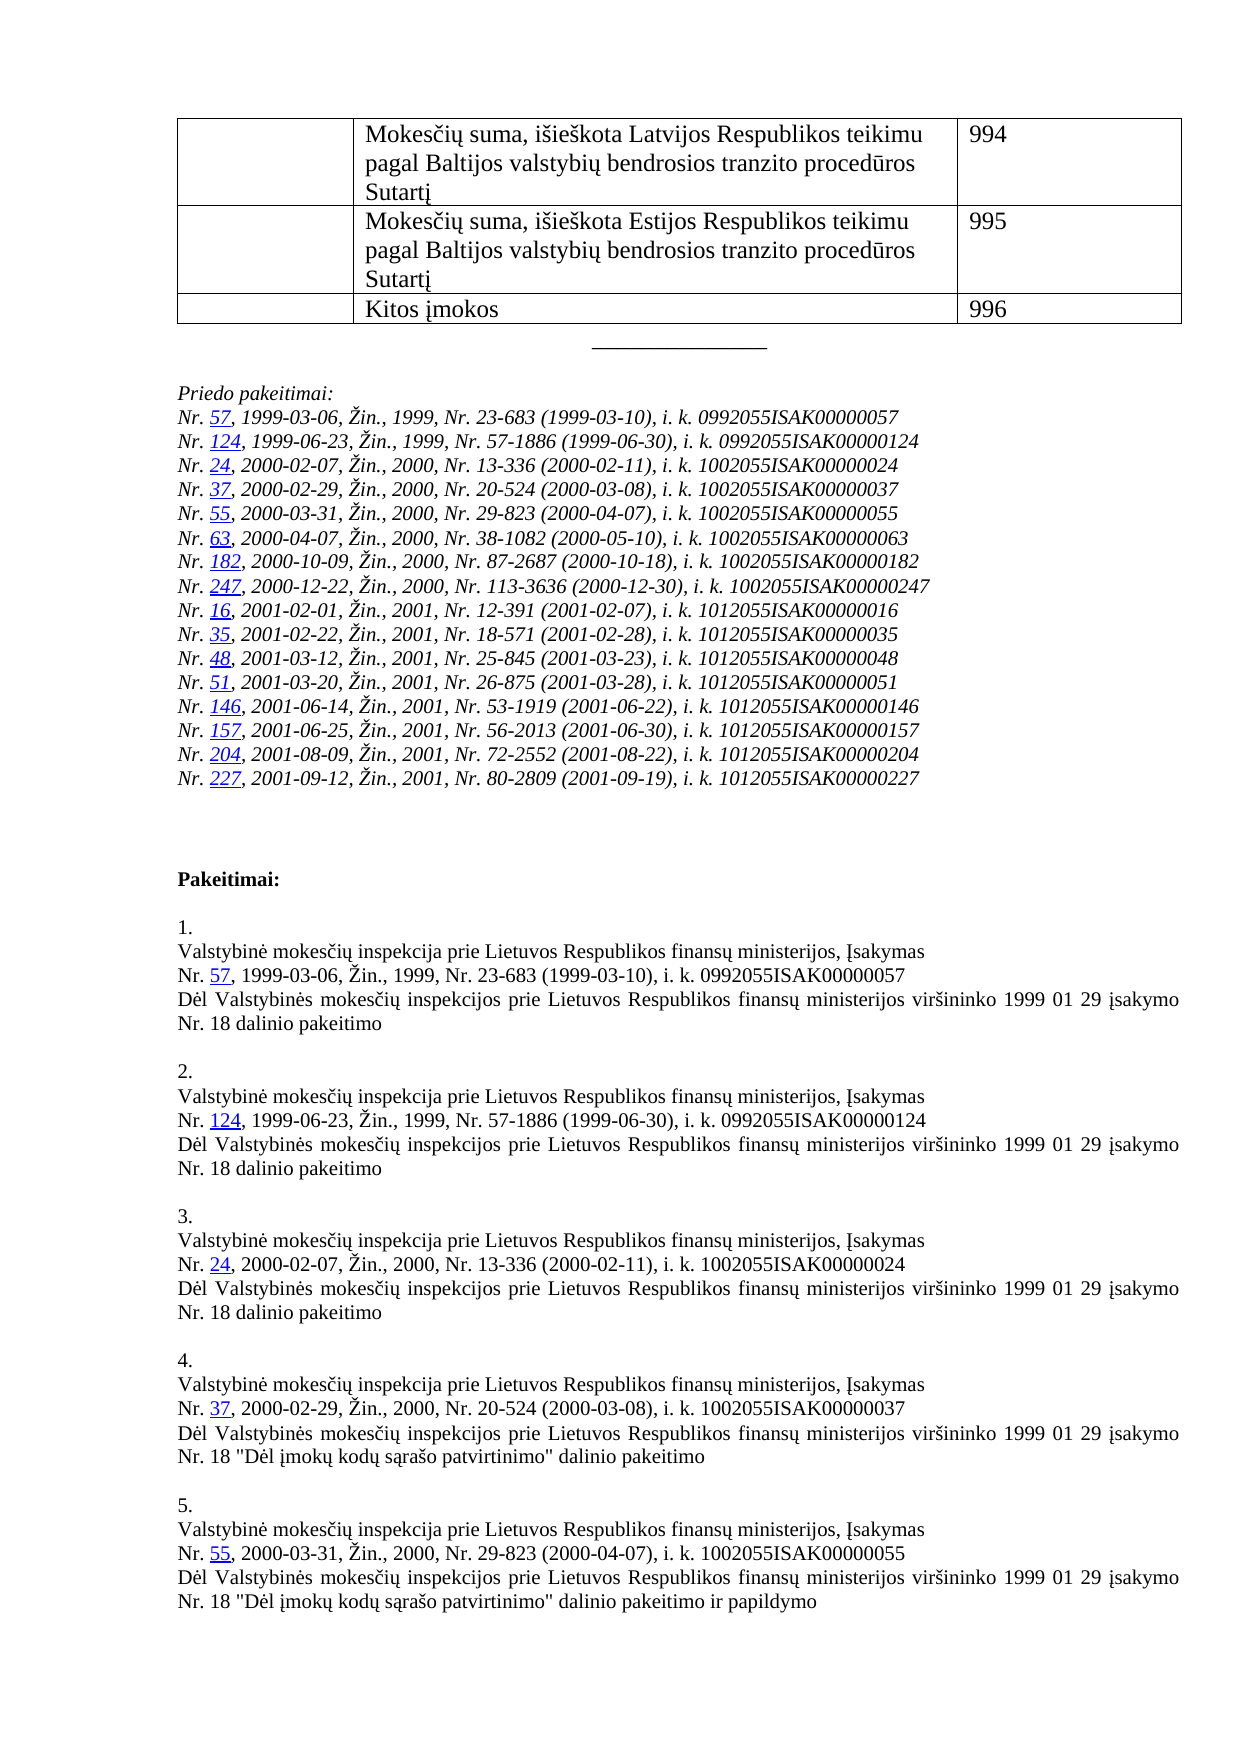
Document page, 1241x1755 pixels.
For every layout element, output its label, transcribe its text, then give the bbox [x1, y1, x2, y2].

text 5. [177, 1493, 1181, 1517]
text Nr. 35, 2001-02-22, Žin., 2001, Nr. 18-571 (2001-02-28), i. k. 1012055ISAK00000035 [177, 622, 1181, 646]
text Valstybinė mokesčių inspekcija prie Lietuvos Respublikos finansų ministerijos, Įsakymas [177, 1372, 1181, 1396]
text Nr. 24, 2000-02-07, Žin., 2000, Nr. 13-336 (2000-02-11), i. k. 1002055ISAK00000024 [177, 453, 1181, 477]
text 4. [177, 1348, 1181, 1372]
text Dėl Valstybinės mokesčių inspekcijos prie Lietuvos Respublikos finansų ministerijos viršininko 1999 01 29 įsakymo Nr. 18 "Dėl įmokų kodų sąrašo patvirtinimo" dalinio pakeitimo ir papildymo [177, 1565, 1181, 1613]
text Valstybinė mokesčių inspekcija prie Lietuvos Respublikos finansų ministerijos, Įsakymas [177, 939, 1181, 963]
text Nr. 204, 2001-08-09, Žin., 2001, Nr. 72-2552 (2001-08-22), i. k. 1012055ISAK00000204 [177, 742, 1181, 766]
text Nr. 57, 1999-03-06, Žin., 1999, Nr. 23-683 (1999-03-10), i. k. 0992055ISAK00000057 [177, 963, 1181, 987]
text Nr. 63, 2000-04-07, Žin., 2000, Nr. 38-1082 (2000-05-10), i. k. 1002055ISAK00000063 [177, 525, 1181, 549]
table_cell 994 [958, 119, 1181, 205]
text Nr. 146, 2001-06-14, Žin., 2001, Nr. 53-1919 (2001-06-22), i. k. 1012055ISAK00000146 [177, 694, 1181, 718]
text Dėl Valstybinės mokesčių inspekcijos prie Lietuvos Respublikos finansų ministerijos viršininko 1999 01 29 įsakymo Nr. 18 dalinio pakeitimo [177, 987, 1181, 1035]
text Nr. 16, 2001-02-01, Žin., 2001, Nr. 12-391 (2001-02-07), i. k. 1012055ISAK00000016 [177, 598, 1181, 622]
table_cell [178, 206, 353, 293]
text Nr. 51, 2001-03-20, Žin., 2001, Nr. 26-875 (2001-03-28), i. k. 1012055ISAK00000051 [177, 670, 1181, 694]
text 1. [177, 915, 1181, 939]
text Pakeitimai: [177, 867, 1181, 891]
text Nr. 227, 2001-09-12, Žin., 2001, Nr. 80-2809 (2001-09-19), i. k. 1012055ISAK00000227 [177, 766, 1181, 790]
text Nr. 124, 1999-06-23, Žin., 1999, Nr. 57-1886 (1999-06-30), i. k. 0992055ISAK00000124 [177, 1108, 1181, 1132]
text Dėl Valstybinės mokesčių inspekcijos prie Lietuvos Respublikos finansų ministerijos viršininko 1999 01 29 įsakymo Nr. 18 dalinio pakeitimo [177, 1276, 1181, 1324]
text Nr. 182, 2000-10-09, Žin., 2000, Nr. 87-2687 (2000-10-18), i. k. 1002055ISAK00000182 [177, 549, 1181, 573]
text Dėl Valstybinės mokesčių inspekcijos prie Lietuvos Respublikos finansų ministerijos viršininko 1999 01 29 įsakymo Nr. 18 dalinio pakeitimo [177, 1132, 1181, 1180]
table_cell [178, 119, 353, 205]
text 2. [177, 1059, 1181, 1083]
text Nr. 247, 2000-12-22, Žin., 2000, Nr. 113-3636 (2000-12-30), i. k. 1002055ISAK00000247 [177, 573, 1181, 598]
text Nr. 37, 2000-02-29, Žin., 2000, Nr. 20-524 (2000-03-08), i. k. 1002055ISAK00000037 [177, 477, 1181, 501]
table_cell Mokesčių suma, išieškota Latvijos Respublikos teikimu pagal Baltijos valstybių bendrosios tranzito procedūros Sutartį [354, 119, 957, 205]
text Nr. 157, 2001-06-25, Žin., 2001, Nr. 56-2013 (2001-06-30), i. k. 1012055ISAK00000157 [177, 718, 1181, 742]
text 3. [177, 1204, 1181, 1228]
text Valstybinė mokesčių inspekcija prie Lietuvos Respublikos finansų ministerijos, Įsakymas [177, 1517, 1181, 1541]
text Dėl Valstybinės mokesčių inspekcijos prie Lietuvos Respublikos finansų ministerijos viršininko 1999 01 29 įsakymo Nr. 18 "Dėl įmokų kodų sąrašo patvirtinimo" dalinio pakeitimo [177, 1420, 1181, 1468]
text Valstybinė mokesčių inspekcija prie Lietuvos Respublikos finansų ministerijos, Įsakymas [177, 1228, 1181, 1252]
table_cell Kitos įmokos [354, 294, 957, 322]
text Priedo pakeitimai: [177, 381, 1181, 405]
text Nr. 124, 1999-06-23, Žin., 1999, Nr. 57-1886 (1999-06-30), i. k. 0992055ISAK00000124 [177, 429, 1181, 453]
text Nr. 55, 2000-03-31, Žin., 2000, Nr. 29-823 (2000-04-07), i. k. 1002055ISAK00000055 [177, 1541, 1181, 1565]
table_cell 996 [958, 294, 1181, 322]
text Nr. 37, 2000-02-29, Žin., 2000, Nr. 20-524 (2000-03-08), i. k. 1002055ISAK00000037 [177, 1396, 1181, 1420]
table_cell [178, 294, 353, 322]
text ______________ [177, 324, 1181, 352]
table_cell 995 [958, 206, 1181, 293]
text Nr. 57, 1999-03-06, Žin., 1999, Nr. 23-683 (1999-03-10), i. k. 0992055ISAK00000057 [177, 405, 1181, 429]
text Nr. 48, 2001-03-12, Žin., 2001, Nr. 25-845 (2001-03-23), i. k. 1012055ISAK00000048 [177, 646, 1181, 670]
text Valstybinė mokesčių inspekcija prie Lietuvos Respublikos finansų ministerijos, Įsakymas [177, 1083, 1181, 1108]
table_cell Mokesčių suma, išieškota Estijos Respublikos teikimu pagal Baltijos valstybių bendrosios tranzito procedūros Sutartį [354, 206, 957, 293]
text Nr. 24, 2000-02-07, Žin., 2000, Nr. 13-336 (2000-02-11), i. k. 1002055ISAK00000024 [177, 1252, 1181, 1276]
text Nr. 55, 2000-03-31, Žin., 2000, Nr. 29-823 (2000-04-07), i. k. 1002055ISAK00000055 [177, 501, 1181, 525]
